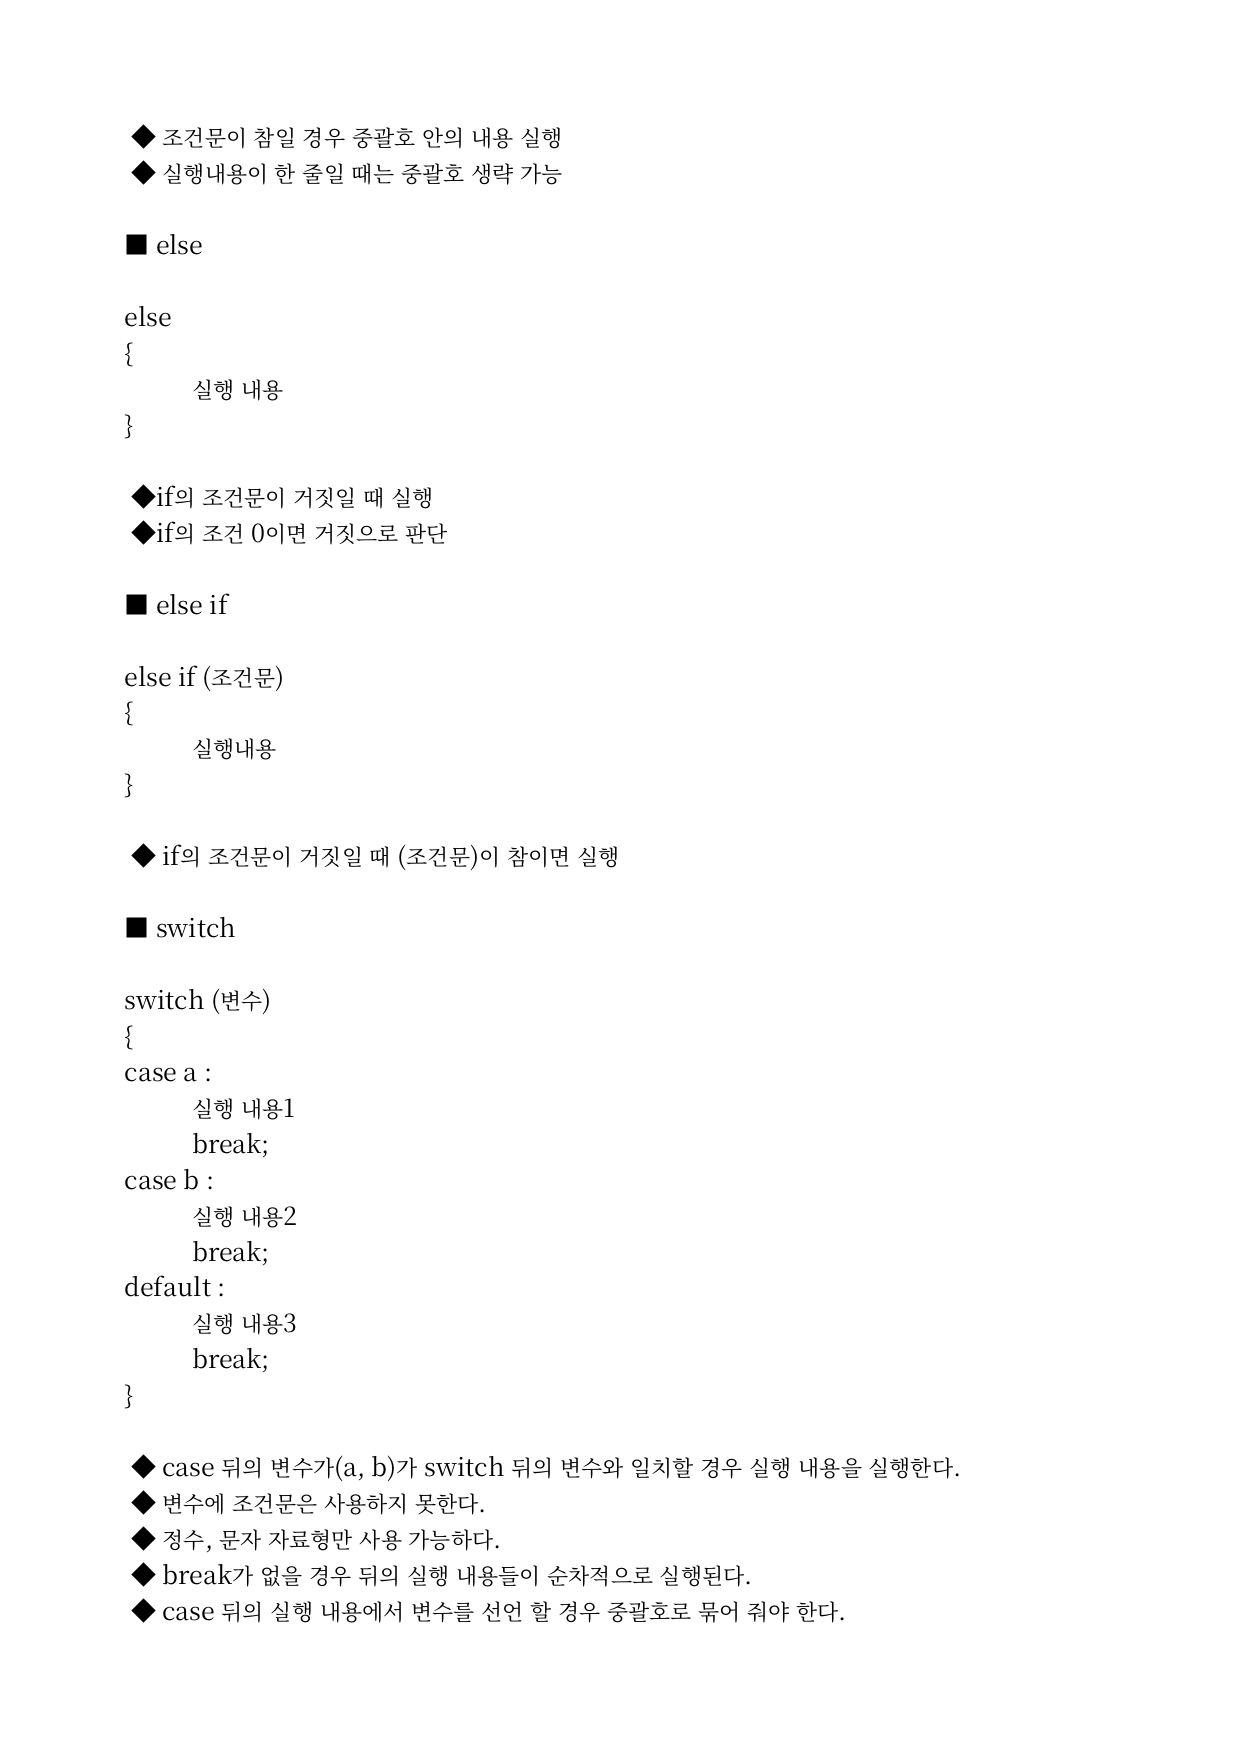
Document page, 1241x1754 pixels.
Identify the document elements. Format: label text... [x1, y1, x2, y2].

text } [118, 765, 1122, 801]
text ◆ case 뒤의 실행 내용에서 변수를 선언 할 경우 중괄호로 묶어 줘야 한다. [118, 1592, 1122, 1627]
text ◆ if의 조건문이 거짓일 때 (조건문)이 참이면 실행 [118, 837, 1122, 873]
text ◆if의 조건문이 거짓일 때 실행 [118, 477, 1122, 513]
text else if (조건문) [118, 657, 1122, 693]
text ■ else if [118, 585, 1122, 621]
text 실행 내용1 [118, 1088, 1122, 1124]
text ◆ 실행내용이 한 줄일 때는 중괄호 생략 가능 [118, 154, 1122, 190]
text ■ else [118, 226, 1122, 262]
text break; [118, 1232, 1122, 1268]
text } [118, 1376, 1122, 1412]
text ◆ 조건문이 참일 경우 중괄호 안의 내용 실행 [118, 118, 1122, 154]
text case b : [118, 1160, 1122, 1196]
text break; [118, 1124, 1122, 1160]
text else [118, 298, 1122, 334]
text 실행 내용 [118, 370, 1122, 406]
text ◆ break가 없을 경우 뒤의 실행 내용들이 순차적으로 실행된다. [118, 1556, 1122, 1592]
text { [118, 334, 1122, 370]
text { [118, 693, 1122, 729]
text ■ switch [118, 909, 1122, 945]
text ◆ 정수, 문자 자료형만 사용 가능하다. [118, 1520, 1122, 1556]
text 실행내용 [118, 729, 1122, 765]
text case a : [118, 1052, 1122, 1088]
text default : [118, 1268, 1122, 1304]
text ◆ 변수에 조건문은 사용하지 못한다. [118, 1484, 1122, 1520]
text 실행 내용2 [118, 1196, 1122, 1232]
text ◆if의 조건 0이면 거짓으로 판단 [118, 513, 1122, 549]
text } [118, 406, 1122, 442]
text { [118, 1017, 1122, 1052]
text ◆ case 뒤의 변수가(a, b)가 switch 뒤의 변수와 일치할 경우 실행 내용을 실행한다. [118, 1448, 1122, 1484]
text break; [118, 1340, 1122, 1376]
text switch (변수) [118, 981, 1122, 1017]
text 실행 내용3 [118, 1304, 1122, 1340]
